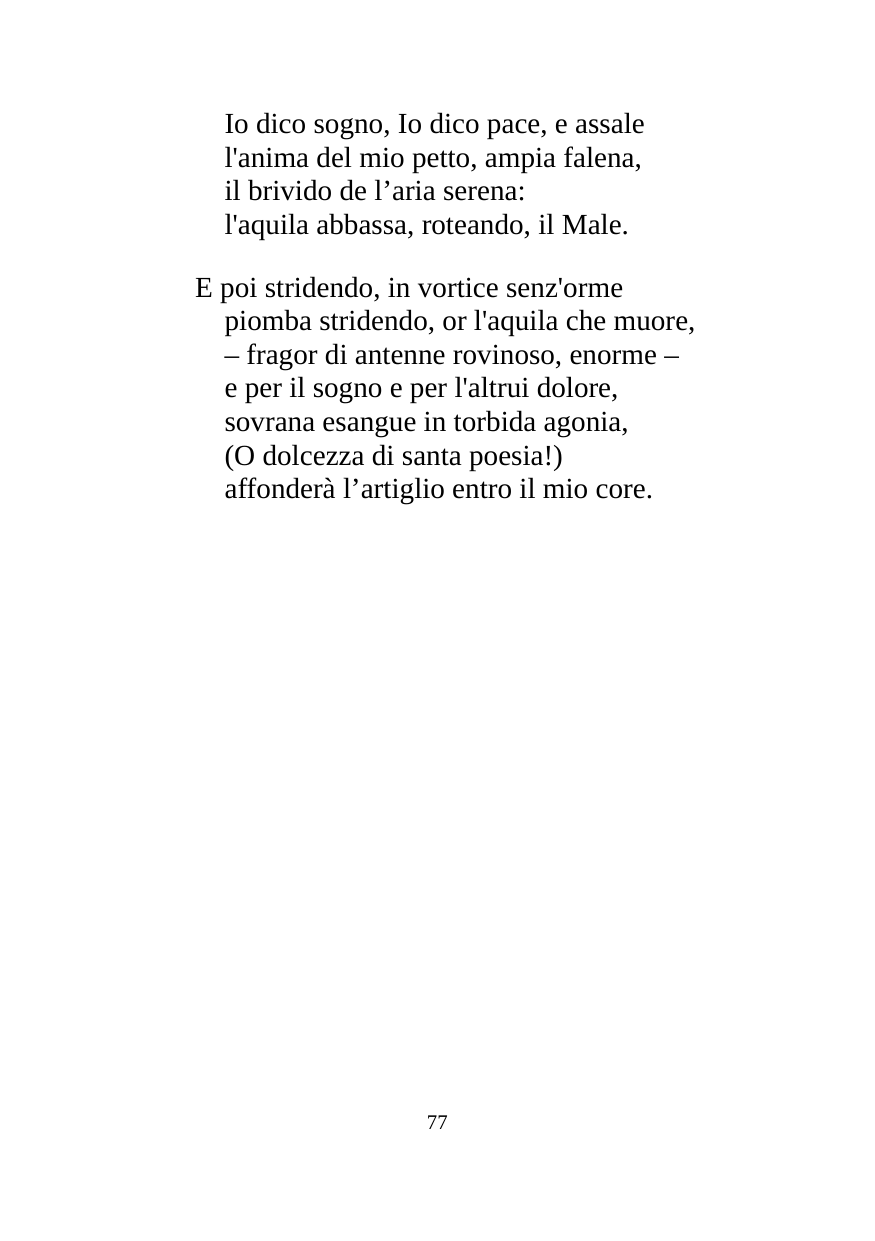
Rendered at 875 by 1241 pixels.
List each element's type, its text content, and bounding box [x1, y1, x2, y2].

text E poi stridendo, in vortice senz'orme piomba stridendo, or l'aquila che muore, – fragor di antenne rovinoso, enorme – e per il sogno e per l'altrui dolore, sovrana esangue in torbida agonia, (O dolcezza di santa poesia!) affonderà l’artiglio entro il mio core. [195, 270, 768, 505]
text Io dico sogno, Io dico pace, e assale l'anima del mio petto, ampia falena, il brivido de l’aria serena: l'aquila abbassa, roteando, il Male. [195, 106, 768, 240]
